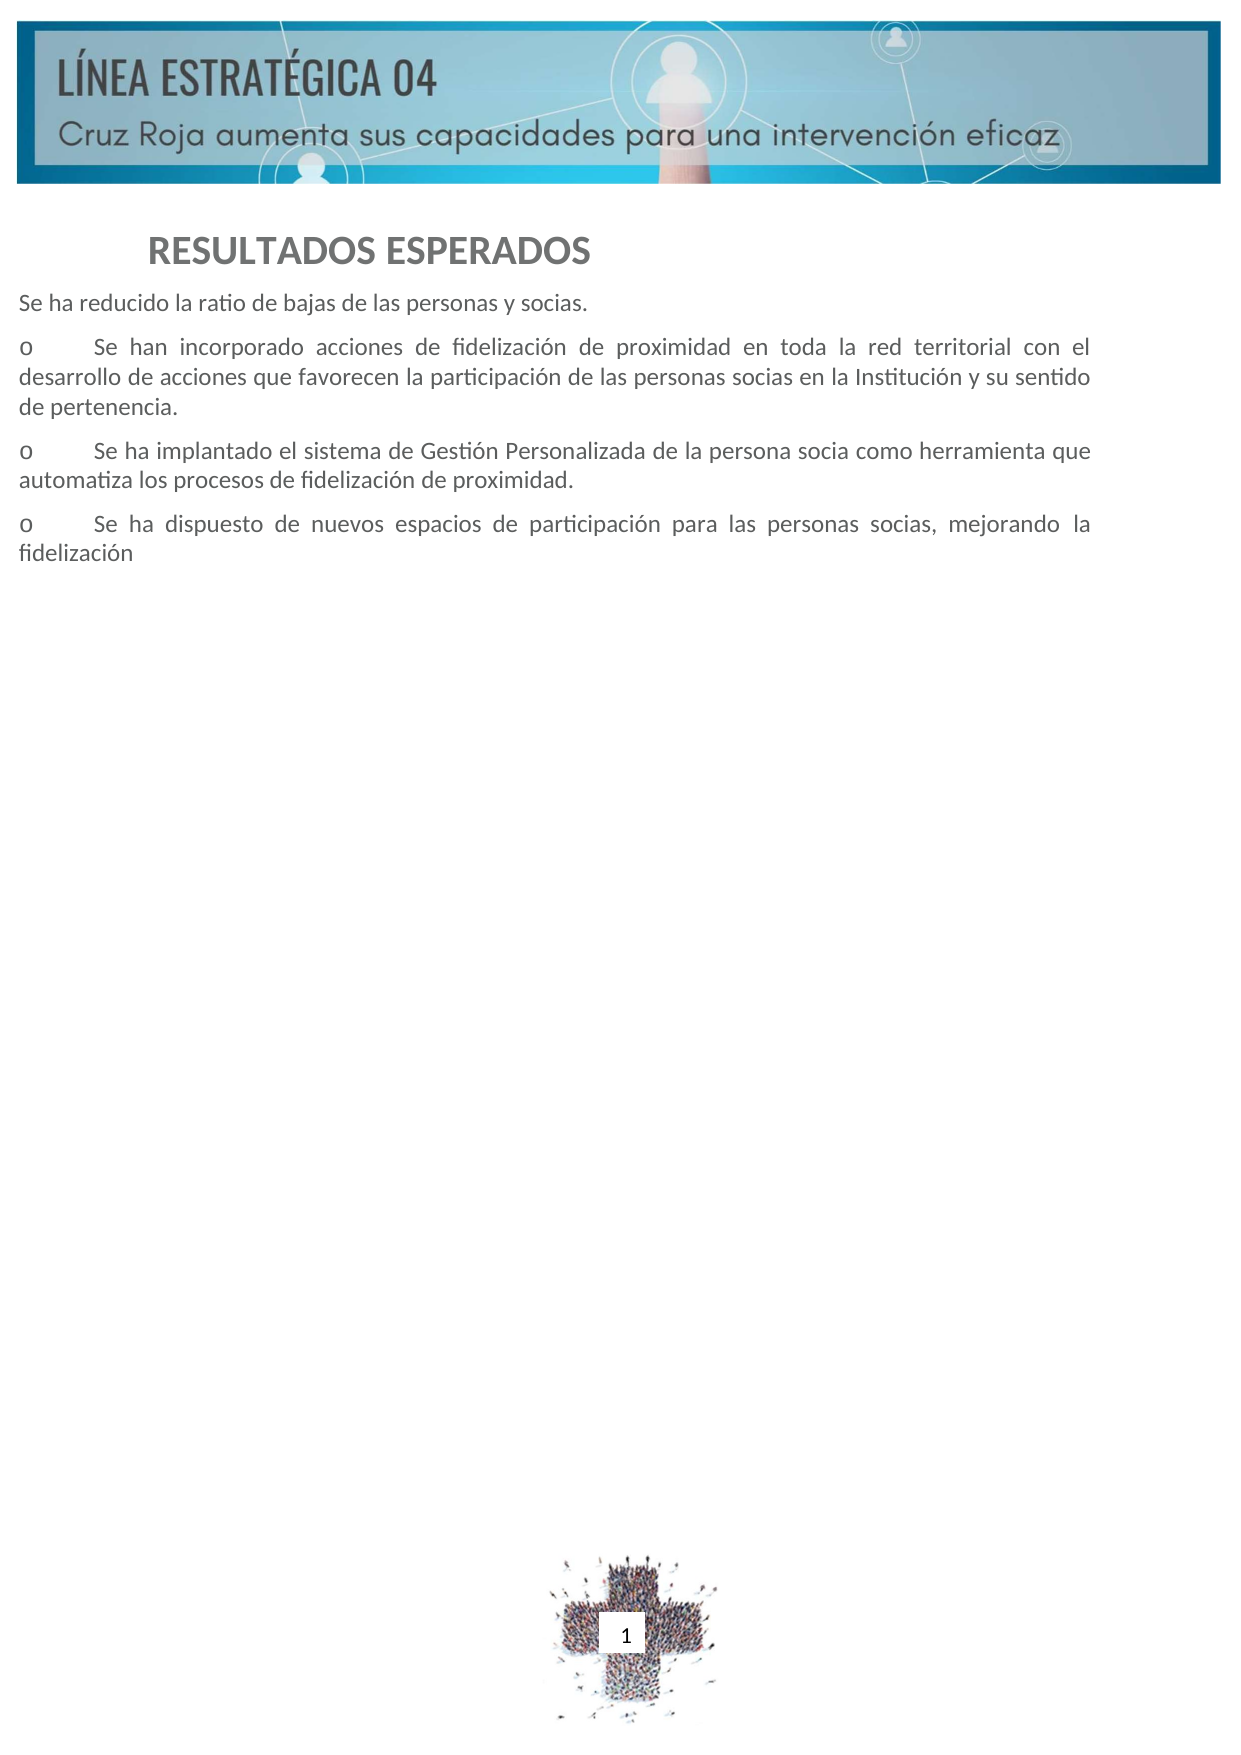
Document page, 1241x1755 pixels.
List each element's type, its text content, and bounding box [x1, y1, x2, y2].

list Se ha implantado el sistema de Gestión Personalizada de la persona socia como herramienta que automatiza los procesos de fidelización de proximidad. [19, 435, 1091, 495]
list Se han incorporado acciones de fidelización de proximidad en toda la red territorial con el desarrollo de acciones que favorecen la participación de las personas socias en la Institución y su sentido de pertenencia. [19, 331, 1091, 422]
list Se ha reducido la ratio de bajas de las personas y socias. [0, 287, 1234, 319]
list Se ha dispuesto de nuevos espacios de participación para las personas socias, mejorando la fidelización [19, 508, 1091, 568]
subtitle RESULTADOS ESPERADOS [148, 224, 1234, 274]
